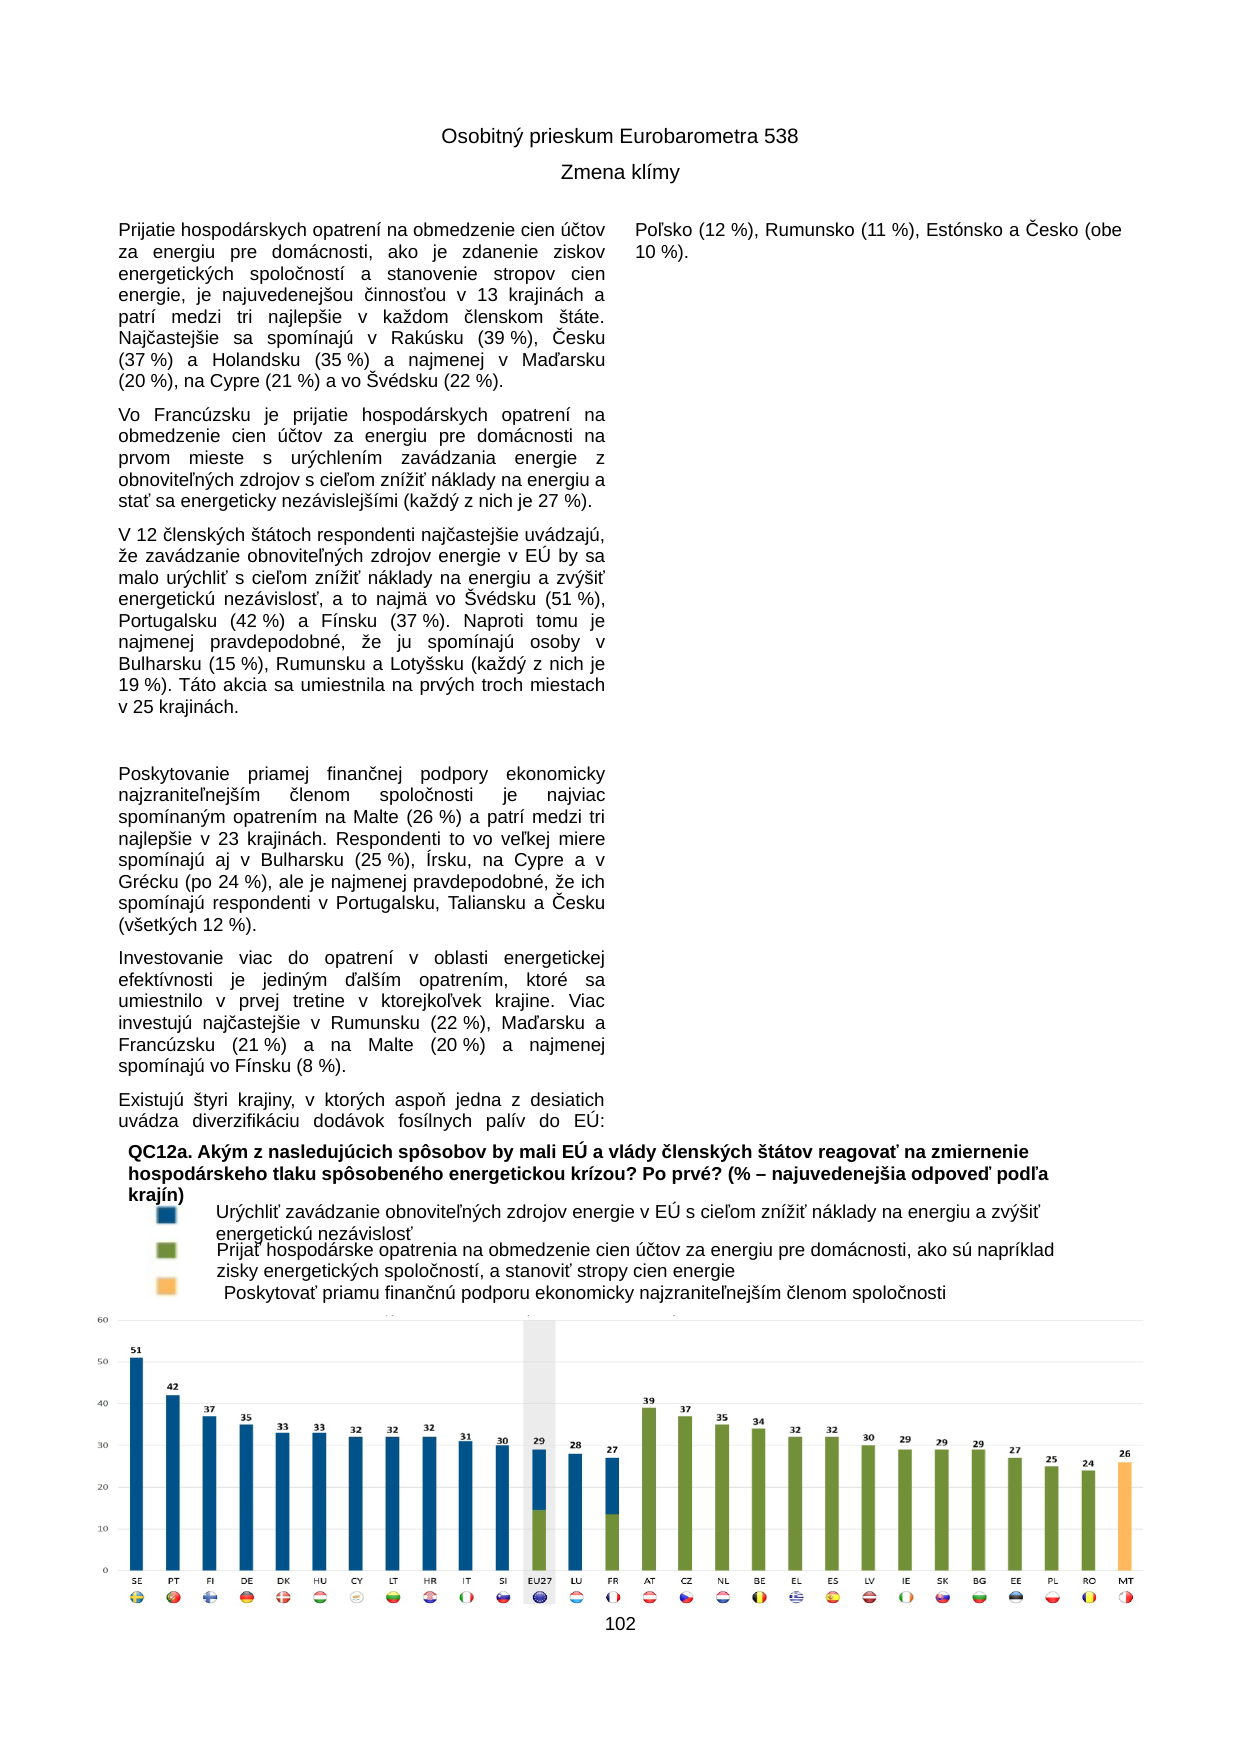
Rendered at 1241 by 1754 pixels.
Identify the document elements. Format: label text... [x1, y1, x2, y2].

text Prijatie hospodárskych opatrení na obmedzenie cien účtov za energiu pre domácnosti, ako je zdanenie ziskov energetických spoločností a stanovenie stropov cien energie, je najuvedenejšou činnosťou v 13 krajinách a patrí medzi tri najlepšie v každom členskom štáte. Najčastejšie sa spomínajú v Rakúsku (39 %), Česku (37 %) a Holandsku (35 %) a najmenej v Maďarsku (20 %), na Cypre (21 %) a vo Švédsku (22 %). [118, 219, 605, 392]
text Investovanie viac do opatrení v oblasti energetickej efektívnosti je jediným ďalším opatrením, ktoré sa umiestnilo v prvej tretine v ktorejkoľvek krajine. Viac investujú najčastejšie v Rumunsku (22 %), Maďarsku a Francúzsku (21 %) a na Malte (20 %) a najmenej spomínajú vo Fínsku (8 %). [118, 947, 605, 1076]
text Poskytovanie priamej finančnej podpory ekonomicky najzraniteľnejším členom spoločnosti je najviac spomínaným opatrením na Malte (26 %) a patrí medzi tri najlepšie v 23 krajinách. Respondenti to vo veľkej miere spomínajú aj v Bulharsku (25 %), Írsku, na Cypre a v Grécku (po 24 %), ale je najmenej pravdepodobné, že ich spomínajú respondenti v Portugalsku, Taliansku a Česku (všetkých 12 %). [118, 763, 605, 935]
text Poľsko (12 %), Rumunsko (11 %), Estónsko a Česko (obe 10 %). [635, 219, 1122, 262]
text Existujú štyri krajiny, v ktorých aspoň jedna z desiatich uvádza diverzifikáciu dodávok fosílnych palív do EÚ: [118, 1088, 605, 1131]
text Vo Francúzsku je prijatie hospodárskych opatrení na obmedzenie cien účtov za energiu pre domácnosti na prvom mieste s urýchlením zavádzania energie z obnoviteľných zdrojov s cieľom znížiť náklady na energiu a stať sa energeticky nezávislejšími (každý z nich je 27 %). [118, 404, 605, 511]
picture [119, 1189, 180, 1300]
picture [83, 1315, 1153, 1606]
text V 12 členských štátoch respondenti najčastejšie uvádzajú, že zavádzanie obnoviteľných zdrojov energie v EÚ by sa malo urýchliť s cieľom znížiť náklady na energiu a zvýšiť energetickú nezávislosť, a to najmä vo Švédsku (51 %), Portugalsku (42 %) a Fínsku (37 %). Naproti tomu je najmenej pravdepodobné, že ju spomínajú osoby v Bulharsku (15 %), Rumunsku a Lotyšsku (každý z nich je 19 %). Táto akcia sa umiestnila na prvých troch miestach v 25 krajinách. [118, 523, 605, 717]
